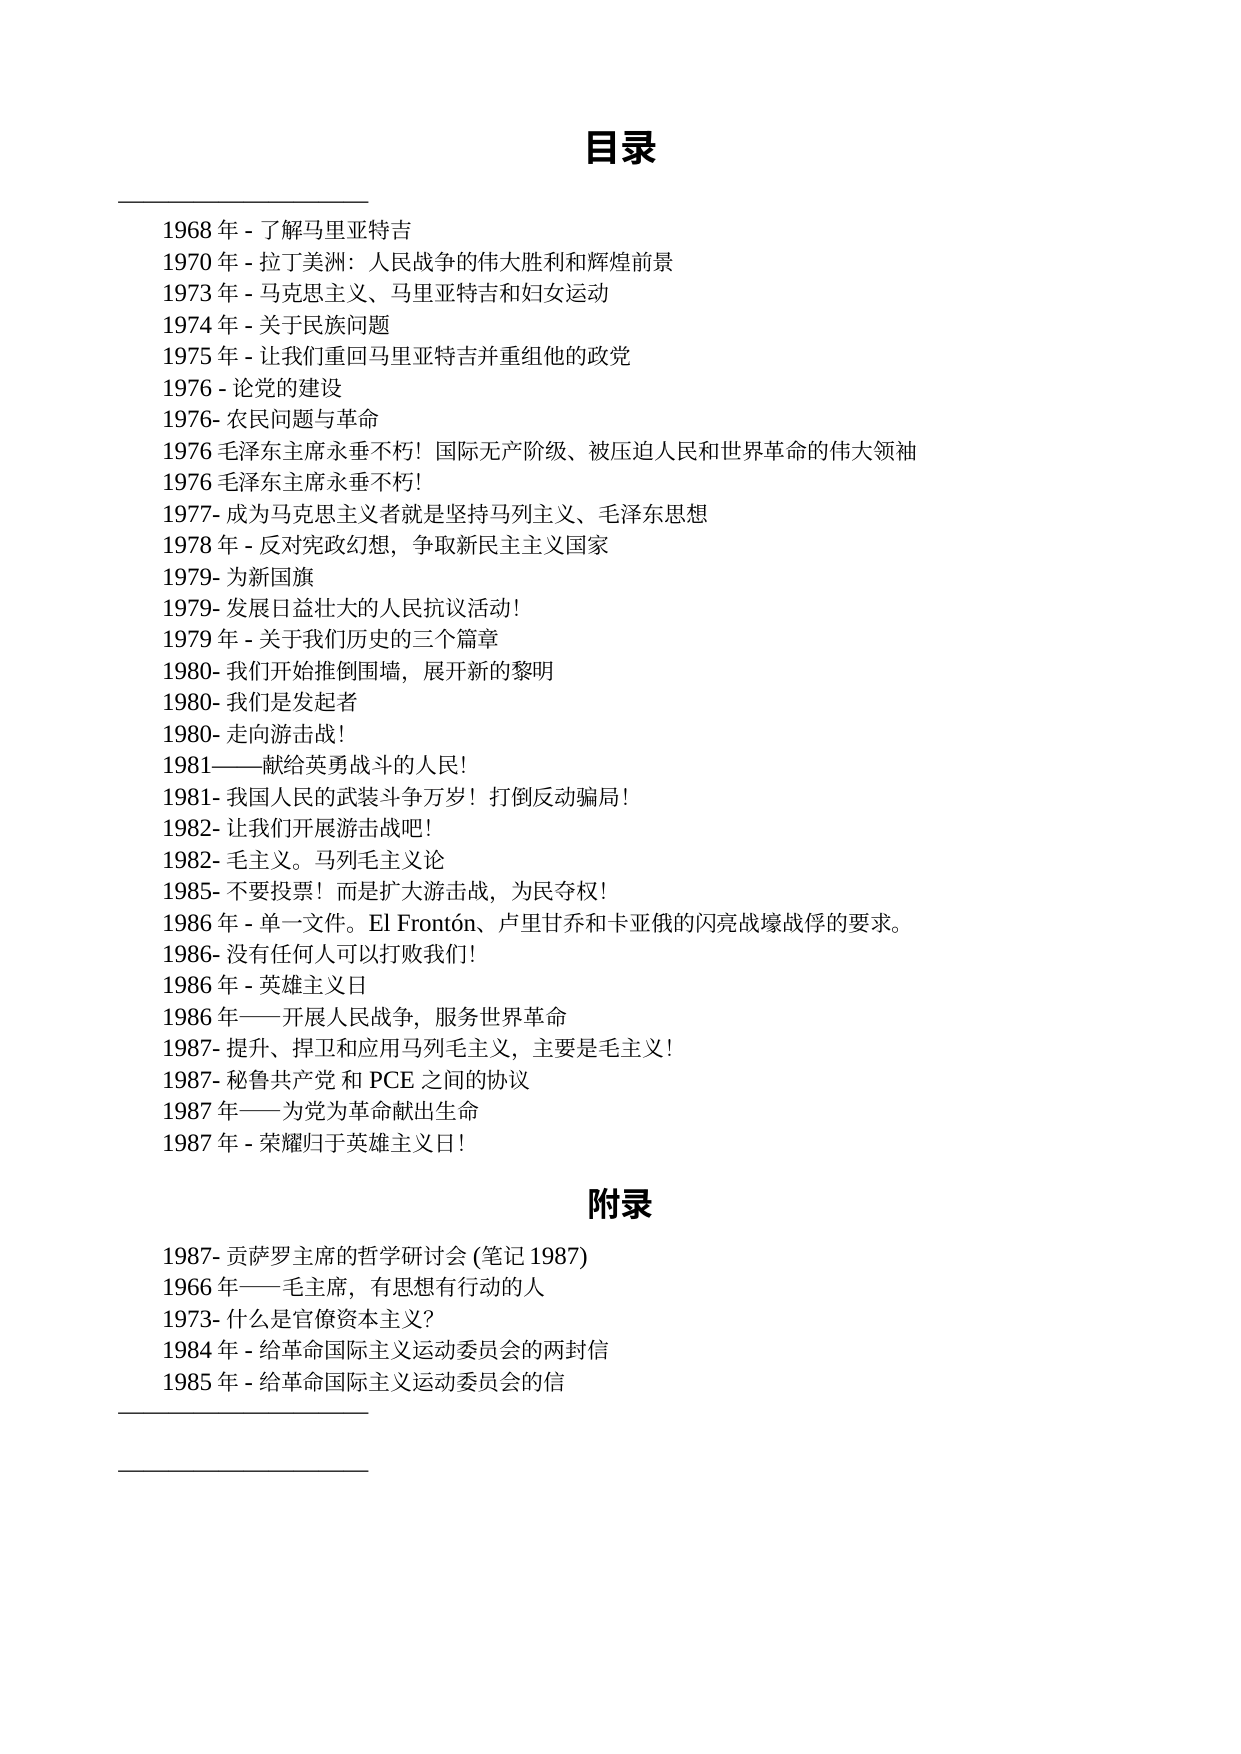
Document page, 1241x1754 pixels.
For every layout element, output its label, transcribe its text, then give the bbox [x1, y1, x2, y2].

text 1979- 为新国旗 [118, 560, 1122, 591]
text 1981——献给英勇战斗的人民！ [118, 748, 1122, 780]
text 1976- 农民问题与革命 [118, 402, 1122, 434]
text 1980- 我们开始推倒围墙，展开新的黎明 [118, 654, 1122, 686]
subtitle 附录 [118, 1178, 1122, 1226]
text 1986年 - 英雄主义日 [118, 969, 1122, 1000]
text 1987- 秘鲁共产党 和 PCE 之间的协议 [118, 1063, 1122, 1094]
text 1980- 我们是发起者 [118, 686, 1122, 717]
text 1985- 不要投票！而是扩大游击战，为民夺权！ [118, 874, 1122, 906]
text 1981- 我国人民的武装斗争万岁！打倒反动骗局！ [118, 780, 1122, 811]
text 1973年 - 马克思主义、马里亚特吉和妇女运动 [118, 277, 1122, 308]
text 1975年 - 让我们重回马里亚特吉并重组他的政党 [118, 339, 1122, 371]
text 1985年 - 给革命国际主义运动委员会的信 [118, 1365, 1122, 1396]
text 1978年 - 反对宪政幻想，争取新民主主义国家 [118, 528, 1122, 560]
text 1982- 毛主义。马列毛主义论 [118, 843, 1122, 874]
text 1987- 贡萨罗主席的哲学研讨会 (笔记1987) [118, 1239, 1122, 1270]
text 1976毛泽东主席永垂不朽！国际无产阶级、被压迫人民和世界革命的伟大领袖 [118, 434, 1122, 465]
text 1986年 - 单一文件。El Frontón、卢里甘乔和卡亚俄的闪亮战壕战俘的要求。 [118, 906, 1122, 937]
text 1986- 没有任何人可以打败我们！ [118, 937, 1122, 969]
text 1974年 - 关于民族问题 [118, 308, 1122, 339]
text 1976 - 论党的建设 [118, 371, 1122, 402]
text 1987年——为党为革命献出生命 [118, 1094, 1122, 1126]
text 1979- 发展日益壮大的人民抗议活动！ [118, 591, 1122, 623]
text 1966年——毛主席，有思想有行动的人 [118, 1270, 1122, 1302]
text —————————— [118, 1396, 1122, 1425]
text 1980- 走向游击战！ [118, 717, 1122, 748]
text 1970年 - 拉丁美洲：人民战争的伟大胜利和辉煌前景 [118, 245, 1122, 277]
text 1987年 - 荣耀归于英雄主义日！ [118, 1126, 1122, 1157]
text 1973- 什么是官僚资本主义？ [118, 1302, 1122, 1333]
text 1976毛泽东主席永垂不朽！ [118, 465, 1122, 497]
text 1987- 提升、捍卫和应用马列毛主义，主要是毛主义！ [118, 1032, 1122, 1063]
text 1977- 成为马克思主义者就是坚持马列主义、毛泽东思想 [118, 497, 1122, 528]
text —————————— [118, 1454, 1122, 1482]
text 1982- 让我们开展游击战吧！ [118, 811, 1122, 843]
text 1968年 - 了解马里亚特吉 [118, 214, 1122, 245]
text —————————— [118, 185, 1122, 214]
subtitle 目录 [118, 118, 1122, 172]
text 1986年——开展人民战争，服务世界革命 [118, 1000, 1122, 1032]
text 1979年 - 关于我们历史的三个篇章 [118, 623, 1122, 654]
text 1984年 - 给革命国际主义运动委员会的两封信 [118, 1333, 1122, 1365]
